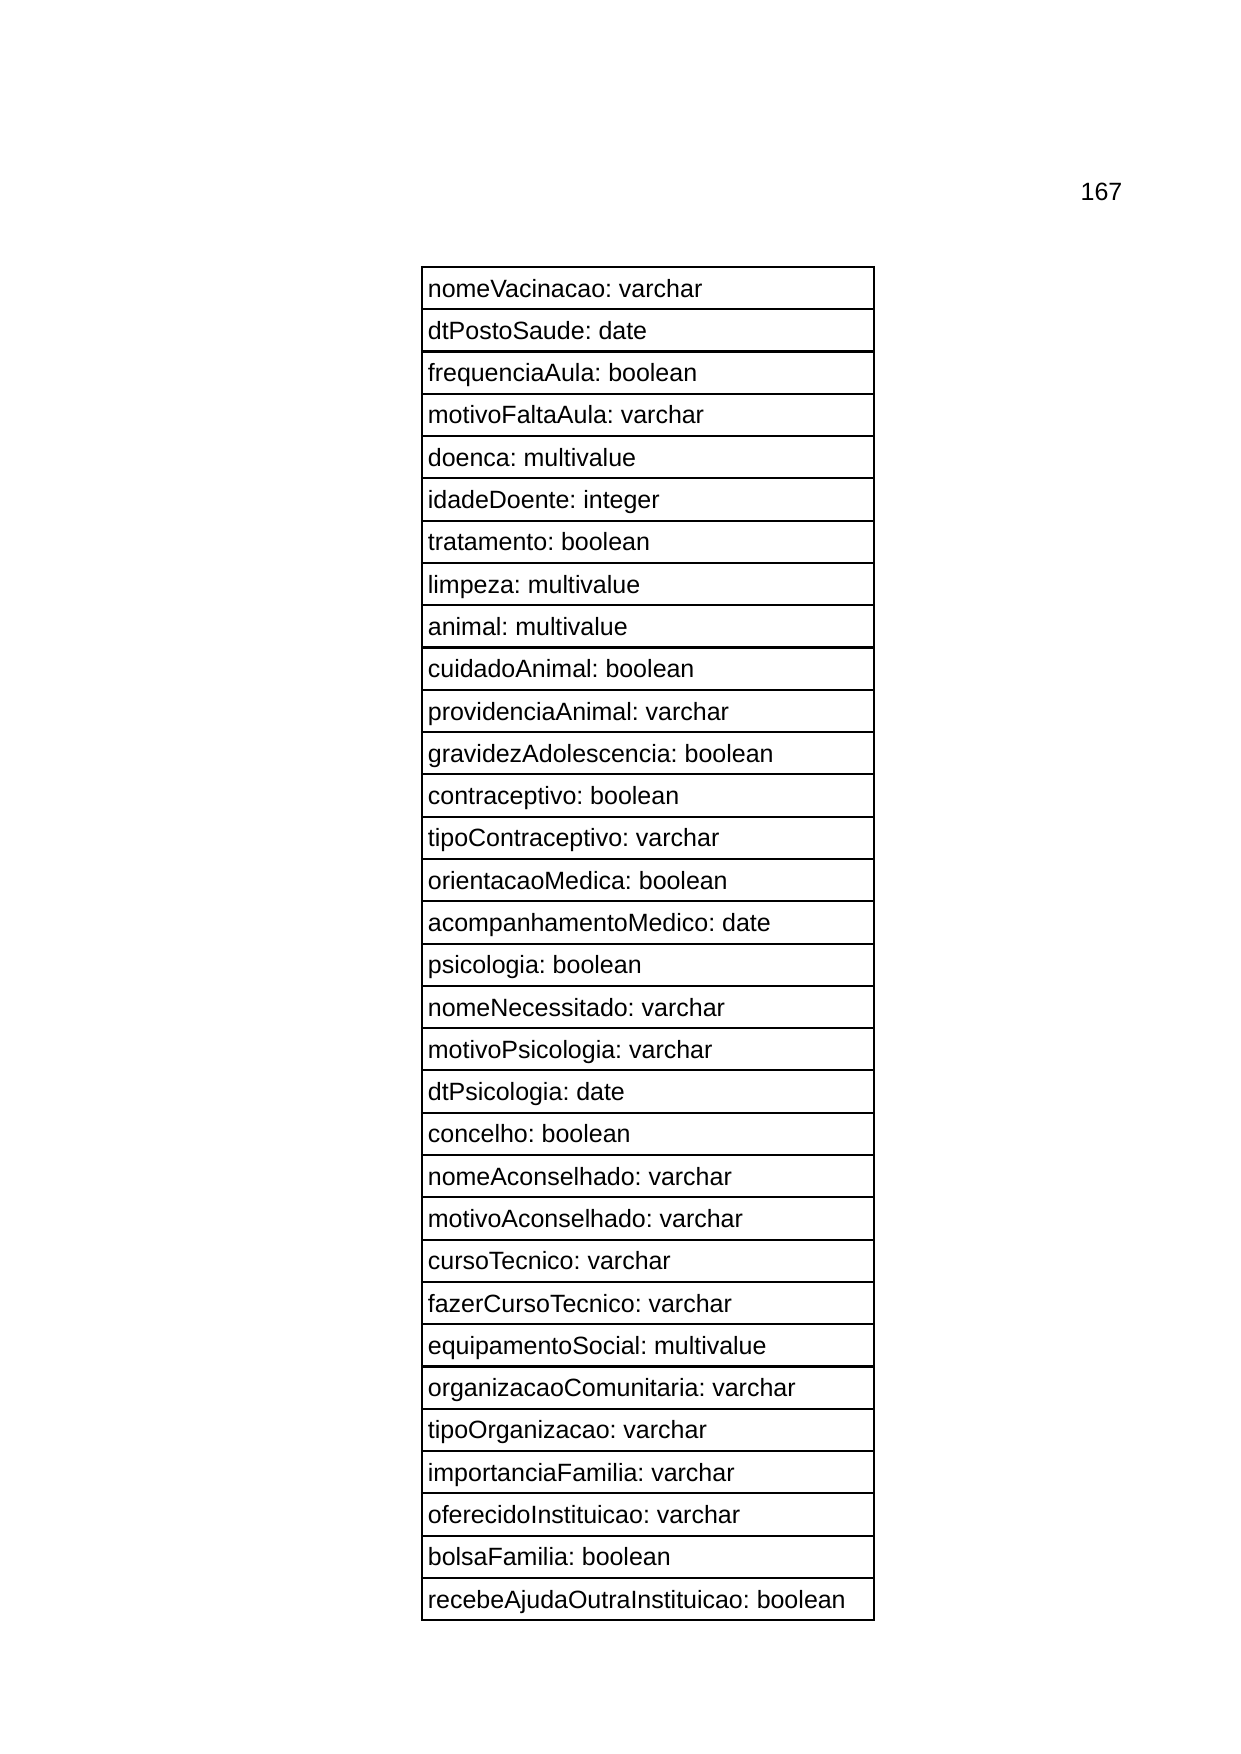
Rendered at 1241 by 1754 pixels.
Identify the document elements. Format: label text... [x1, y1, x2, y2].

table_cell cursoTecnico: varchar [423, 1241, 873, 1281]
table_cell orientacaoMedica: boolean [423, 860, 873, 900]
table_cell idadeDoente: integer [423, 479, 873, 519]
table_cell tratamento: boolean [423, 522, 873, 562]
table_cell recebeAjudaOutraInstituicao: boolean [423, 1579, 873, 1619]
table_cell doenca: multivalue [423, 437, 873, 477]
table_cell tipoOrganizacao: varchar [423, 1410, 873, 1450]
table_cell limpeza: multivalue [423, 564, 873, 604]
table_cell equipamentoSocial: multivalue [423, 1325, 873, 1365]
table_cell organizacaoComunitaria: varchar [423, 1368, 873, 1408]
table_cell tipoContraceptivo: varchar [423, 818, 873, 858]
table_cell motivoPsicologia: varchar [423, 1029, 873, 1069]
table_cell dtPsicologia: date [423, 1071, 873, 1112]
table_cell acompanhamentoMedico: date [423, 902, 873, 942]
table_cell oferecidoInstituicao: varchar [423, 1494, 873, 1534]
table_cell concelho: boolean [423, 1114, 873, 1154]
table_cell bolsaFamilia: boolean [423, 1537, 873, 1577]
table_cell providenciaAnimal: varchar [423, 691, 873, 731]
table_cell motivoFaltaAula: varchar [423, 395, 873, 435]
table_cell nomeVacinacao: varchar [423, 268, 873, 308]
table_cell motivoAconselhado: varchar [423, 1198, 873, 1238]
table_cell importanciaFamilia: varchar [423, 1452, 873, 1492]
table_cell fazerCursoTecnico: varchar [423, 1283, 873, 1323]
table_cell cuidadoAnimal: boolean [423, 649, 873, 689]
table_cell dtPostoSaude: date [423, 310, 873, 350]
table_cell frequenciaAula: boolean [423, 353, 873, 393]
table_cell nomeNecessitado: varchar [423, 987, 873, 1027]
table_cell psicologia: boolean [423, 945, 873, 985]
table_cell animal: multivalue [423, 606, 873, 646]
table_cell gravidezAdolescencia: boolean [423, 733, 873, 773]
table_cell nomeAconselhado: varchar [423, 1156, 873, 1196]
table_cell contraceptivo: boolean [423, 775, 873, 816]
